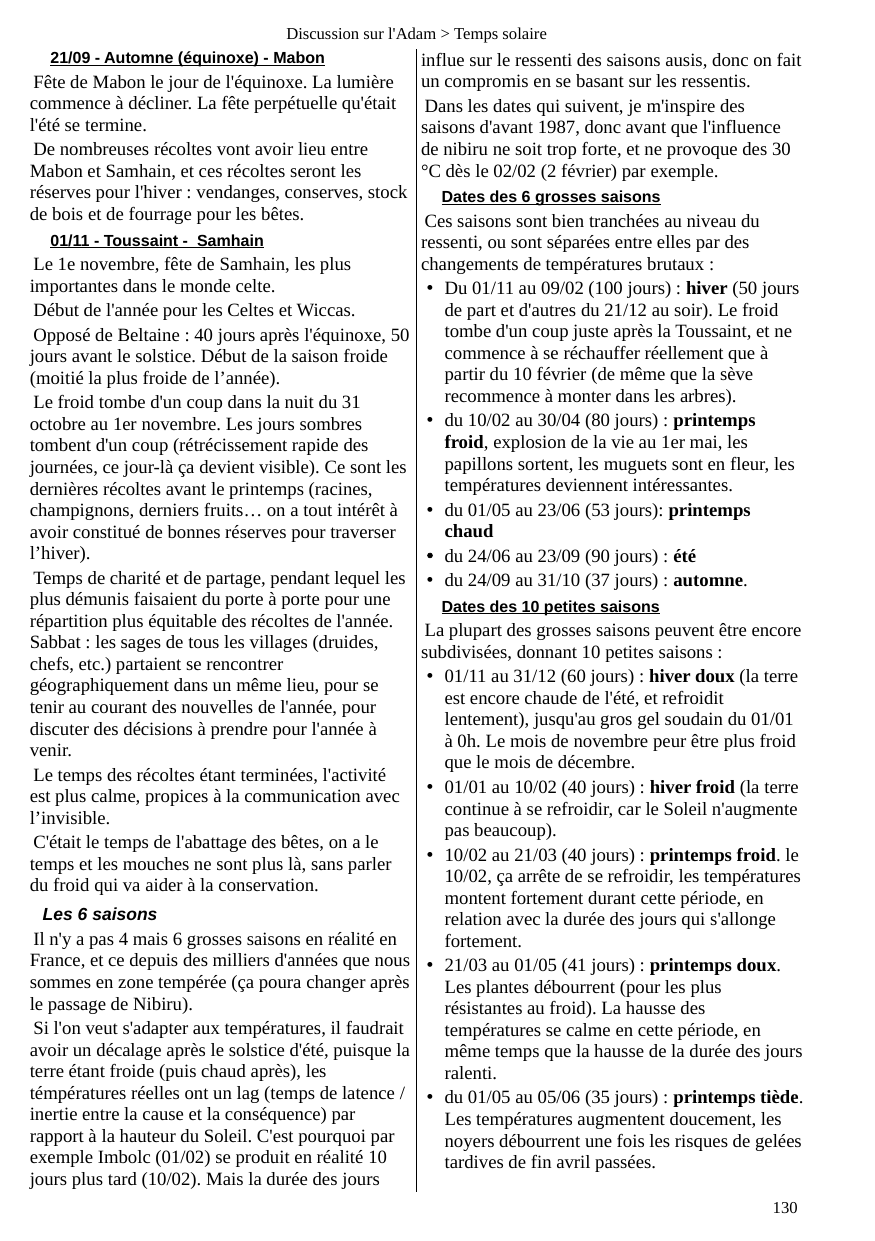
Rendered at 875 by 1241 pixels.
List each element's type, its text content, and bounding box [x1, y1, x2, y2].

list du 24/06 au 23/09 (90 jours) : été [427, 544, 803, 566]
text Le temps des récoltes étant terminées, l'activité est plus calme, propices à la communication avec l’invisible. [29, 763, 412, 828]
text La plupart des grosses saisons peuvent être encore subdivisées, donnant 10 petites saisons : [421, 619, 803, 662]
list Du 01/11 au 09/02 (100 jours) : hiver (50 jours de part et d'autres du 21/12 au soir). Le froid tombe d'un coup juste après la Toussaint, et ne commence à se réchauffer réellement que à partir du 10 février (de même que la sève recommence à monter dans les arbres). [427, 277, 803, 406]
list 01/01 au 10/02 (40 jours) : hiver froid (la terre continue à se refroidir, car le Soleil n'augmente pas beaucoup). [427, 776, 803, 841]
text Le 1e novembre, fête de Samhain, les plus importantes dans le monde celte. [29, 253, 412, 296]
text Dans les dates qui suivent, je m'inspire des saisons d'avant 1987, donc avant que l'influence de nibiru ne soit trop forte, et ne provoque des 30 °C dès le 02/02 (2 février) par exemple. [421, 95, 803, 181]
text Il n'y a pas 4 mais 6 grosses saisons en réalité en France, et ce depuis des milliers d'années que nous sommes en zone tempérée (ça poura changer après le passage de Nibiru). [29, 928, 412, 1014]
text Début de l'année pour les Celtes et Wiccas. [29, 299, 412, 321]
list du 10/02 au 30/04 (80 jours) : printemps froid, explosion de la vie au 1er mai, les papillons sortent, les muguets sont en fleur, les températures deviennent intéressantes. [427, 409, 803, 496]
subtitle 01/11 - Toussaint - Samhain [50, 231, 412, 249]
text Temps de charité et de partage, pendant lequel les plus démunis faisaient du porte à porte pour une répartition plus équitable des récoltes de l'année. Sabbat : les sages de tous les villages (druides, chefs, etc.) partaient se rencontrer géographiquement dans un même lieu, pour se tenir au courant des nouvelles de l'année, pour discuter des décisions à prendre pour l'année à venir. [29, 567, 412, 761]
list 01/11 au 31/12 (60 jours) : hiver doux (la terre est encore chaude de l'été, et refroidit lentement), jusqu'au gros gel soudain du 01/01 à 0h. Le mois de novembre peur être plus froid que le mois de décembre. [427, 665, 803, 773]
text Opposé de Beltaine : 40 jours après l'équinoxe, 50 jours avant le solstice. Début de la saison froide (moitié la plus froide de l’année). [29, 323, 412, 388]
list du 01/05 au 05/06 (35 jours) : printemps tiède. Les températures augmentent doucement, les noyers débourrent une fois les risques de gelées tardives de fin avril passées. [427, 1086, 803, 1173]
subtitle Les 6 saisons [42, 903, 412, 924]
text Si l'on veut s'adapter aux températures, il faudrait avoir un décalage après le solstice d'été, puisque la terre étant froide (puis chaud après), les témpératures réelles ont un lag (temps de latence / inertie entre la cause et la conséquence) par rapport à la hauteur du Soleil. C'est pourquoi par exemple Imbolc (01/02) se produit en réalité 10 jours plus tard (10/02). Mais la durée des jours [29, 1017, 412, 1189]
text Le froid tombe d'un coup dans la nuit du 31 octobre au 1er novembre. Les jours sombres tombent d'un coup (rétrécissement rapide des journées, ce jour-là ça devient visible). Ce sont les dernières récoltes avant le printemps (racines, champignons, derniers fruits… on a tout intérêt à avoir constitué de bonnes réserves pour traverser l’hiver). [29, 391, 412, 564]
text Ces saisons sont bien tranchées au niveau du ressenti, ou sont séparées entre elles par des changements de températures brutaux : [421, 209, 803, 274]
text De nombreuses récoltes vont avoir lieu entre Mabon et Samhain, et ces récoltes seront les réserves pour l'hiver : vendanges, conserves, stock de bois et de fourrage pour les bêtes. [29, 138, 412, 224]
subtitle 21/09 - Automne (équinoxe) - Mabon [50, 49, 412, 67]
subtitle Dates des 10 petites saisons [441, 597, 803, 616]
list du 01/05 au 23/06 (53 jours): printemps chaud [427, 498, 803, 542]
text C'était le temps de l'abattage des bêtes, on a le temps et les mouches ne sont plus là, sans parler du froid qui va aider à la conservation. [29, 831, 412, 896]
subtitle Dates des 6 grosses saisons [441, 187, 803, 206]
list du 24/09 au 31/10 (37 jours) : automne. [427, 569, 803, 591]
text influe sur le ressenti des saisons ausis, donc on fait un compromis en se basant sur les ressentis. [421, 49, 803, 92]
text Fête de Mabon le jour de l'équinoxe. La lumière commence à décliner. La fête perpétuelle qu'était l'été se termine. [29, 71, 412, 135]
list 10/02 au 21/03 (40 jours) : printemps froid. le 10/02, ça arrête de se refroidir, les températures montent fortement durant cette période, en relation avec la durée des jours qui s'allonge fortement. [427, 843, 803, 951]
list 21/03 au 01/05 (41 jours) : printemps doux. Les plantes débourrent (pour les plus résistantes au froid). La hausse des températures se calme en cette période, en même temps que la hausse de la durée des jours ralenti. [427, 954, 803, 1083]
